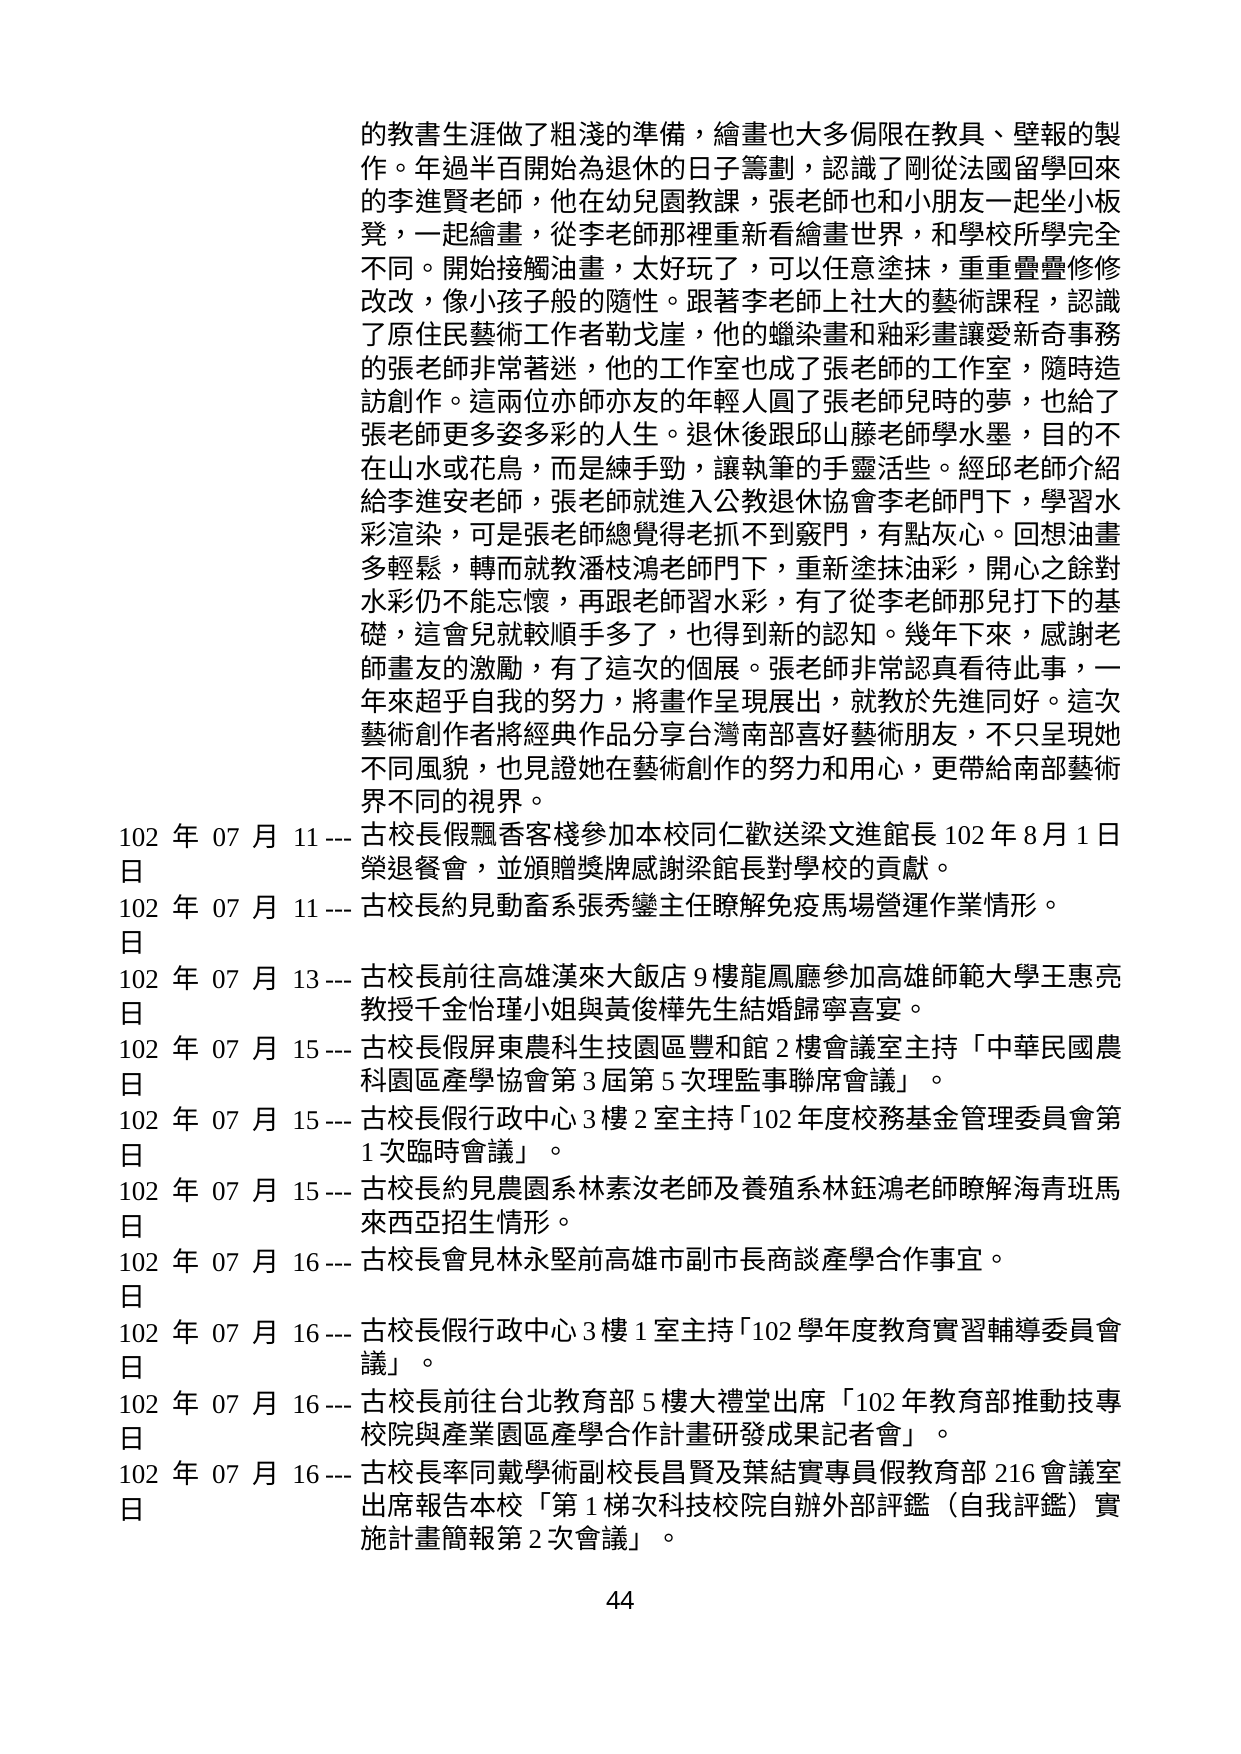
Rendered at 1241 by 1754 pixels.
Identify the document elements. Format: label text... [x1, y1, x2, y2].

table_cell 102年07月11日 [115, 818, 322, 889]
table_cell --- [322, 1314, 357, 1385]
table_cell 古校長假飄香客棧參加本校同仁歡送梁文進館長102年8月1日榮退餐會，並頒贈獎牌感謝梁館長對學校的貢獻。 [358, 818, 1125, 889]
table_cell 古校長會見林永堅前高雄市副市長商談產學合作事宜。 [358, 1243, 1125, 1314]
table_cell 102年07月13日 [115, 960, 322, 1031]
table_cell --- [322, 1101, 357, 1172]
table_cell 102年07月16日 [115, 1385, 322, 1456]
table_cell 102年07月15日 [115, 1031, 322, 1101]
table_cell 102年07月15日 [115, 1172, 322, 1243]
table_cell 102年07月11日 [115, 889, 322, 960]
table_cell 古校長前往高雄漢來大飯店9樓龍鳳廳參加高雄師範大學王惠亮教授千金怡瑾小姐與黃俊樺先生結婚歸寧喜宴。 [358, 960, 1125, 1031]
table_cell --- [322, 889, 357, 960]
table_cell --- [322, 818, 357, 889]
table_cell 古校長假行政中心3樓2室主持「102年度校務基金管理委員會第1次臨時會議」。 [358, 1101, 1125, 1172]
table_cell --- [322, 1456, 357, 1556]
table_cell --- [322, 118, 357, 818]
table_cell [115, 118, 322, 818]
table_cell 古校長假行政中心3樓1室主持「102學年度教育實習輔導委員會議」。 [358, 1314, 1125, 1385]
table_cell 古校長假屏東農科生技園區豐和館2樓會議室主持「中華民國農科園區產學協會第3屆第5次理監事聯席會議」。 [358, 1031, 1125, 1101]
table_cell --- [322, 1385, 357, 1456]
table_cell 102年07月16日 [115, 1456, 322, 1556]
table_cell 古校長約見農園系林素汝老師及養殖系林鈺鴻老師瞭解海青班馬來西亞招生情形。 [358, 1172, 1125, 1243]
table_cell --- [322, 1172, 357, 1243]
table_cell --- [322, 960, 357, 1031]
table_cell 古校長率同戴學術副校長昌賢及葉結實專員假教育部216會議室出席報告本校「第1梯次科技校院自辦外部評鑑（自我評鑑）實施計畫簡報第2次會議」。 [358, 1456, 1125, 1556]
table_cell 102年07月15日 [115, 1101, 322, 1172]
table_cell 古校長約見動畜系張秀鑾主任瞭解免疫馬場營運作業情形。 [358, 889, 1125, 960]
table_cell 102年07月16日 [115, 1243, 322, 1314]
table_cell 古校長前往台北教育部5樓大禮堂出席「102年教育部推動技專校院與產業園區產學合作計畫研發成果記者會」。 [358, 1385, 1125, 1456]
table_cell --- [322, 1243, 357, 1314]
table_cell 的教書生涯做了粗淺的準備，繪畫也大多侷限在教具、壁報的製作。年過半百開始為退休的日子籌劃，認識了剛從法國留學回來的李進賢老師，他在幼兒園教課，張老師也和小朋友一起坐小板凳，一起繪畫，從李老師那裡重新看繪畫世界，和學校所學完全不同。開始接觸油畫，太好玩了，可以任意塗抹，重重疊疊修修改改，像小孩子般的隨性。跟著李老師上社大的藝術課程，認識了原住民藝術工作者勒戈崖，他的蠟染畫和釉彩畫讓愛新奇事務的張老師非常著迷，他的工作室也成了張老師的工作室，隨時造訪創作。這兩位亦師亦友的年輕人圓了張老師兒時的夢，也給了張老師更多姿多彩的人生。退休後跟邱山藤老師學水墨，目的不在山水或花鳥，而是練手勁，讓執筆的手靈活些。經邱老師介紹給李進安老師，張老師就進入公教退休協會李老師門下，學習水彩渲染，可是張老師總覺得老抓不到竅門，有點灰心。回想油畫多輕鬆，轉而就教潘枝鴻老師門下，重新塗抹油彩，開心之餘對水彩仍不能忘懷，再跟老師習水彩，有了從李老師那兒打下的基礎，這會兒就較順手多了，也得到新的認知。幾年下來，感謝老師畫友的激勵，有了這次的個展。張老師非常認真看待此事，一年來超乎自我的努力，將畫作呈現展出，就教於先進同好。這次藝術創作者將經典作品分享台灣南部喜好藝術朋友，不只呈現她不同風貌，也見證她在藝術創作的努力和用心，更帶給南部藝術界不同的視界。 [358, 118, 1125, 818]
table_cell 102年07月16日 [115, 1314, 322, 1385]
table_cell --- [322, 1031, 357, 1101]
